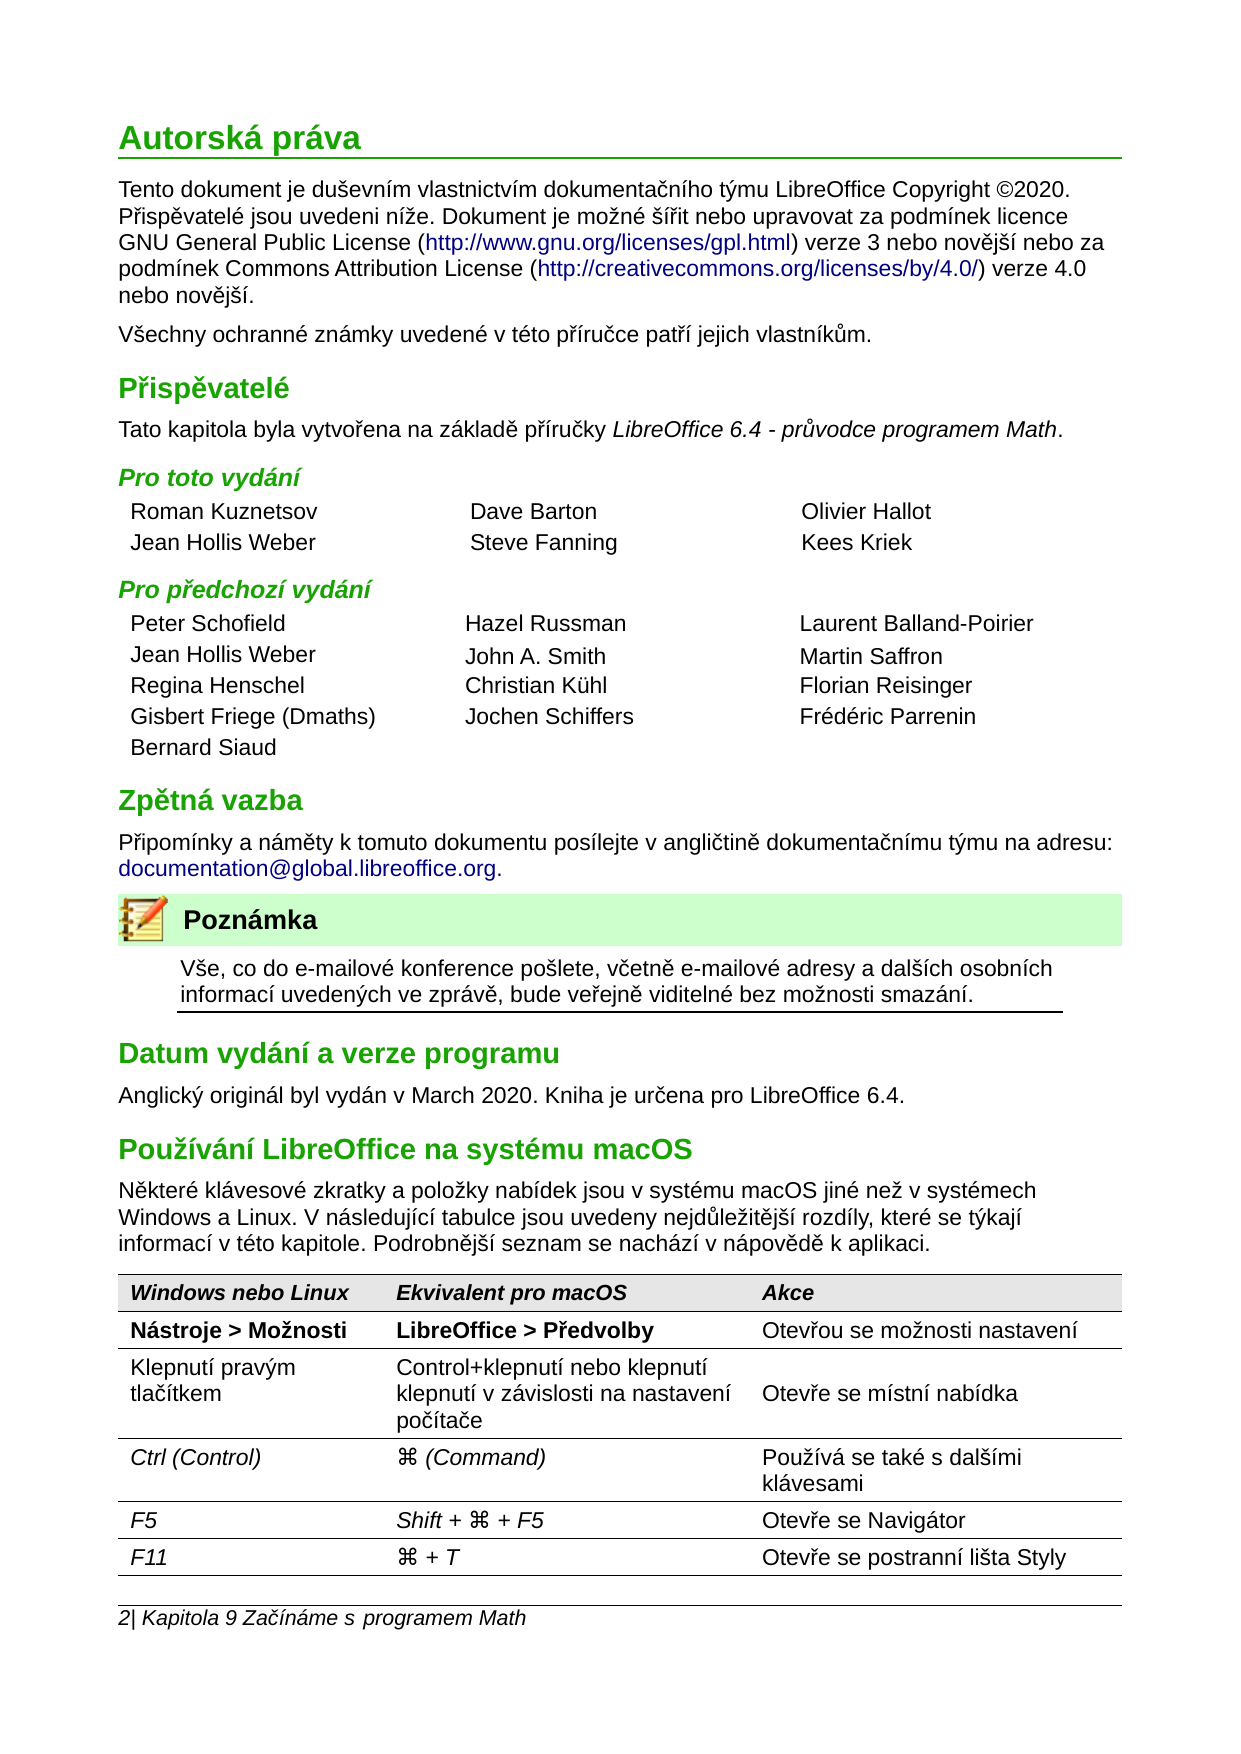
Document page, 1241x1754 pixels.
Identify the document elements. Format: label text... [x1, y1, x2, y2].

table_cell Jochen Schiffers [453, 703, 787, 733]
subtitle Používání LibreOffice na systému macOS [118, 1132, 1122, 1165]
table_cell Bernard Siaud [118, 734, 453, 760]
table_cell F5 [118, 1502, 384, 1538]
table_cell Florian Reisinger [788, 672, 1122, 703]
table_cell Jean Hollis Weber [118, 641, 453, 672]
subtitle Autorská práva [118, 118, 1122, 157]
table_cell Otevře se Navigátor [750, 1502, 1122, 1538]
table_cell ⌘ + T [384, 1539, 750, 1574]
table_cell LibreOffice > Předvolby [384, 1312, 750, 1348]
text Anglický originál byl vydán v březnu 2020. Kniha je určena pro LibreOffice 6.4. [118, 1082, 1122, 1108]
table_header Akce [750, 1275, 1122, 1311]
table_cell Nástroje > Možnosti [118, 1312, 384, 1348]
table_cell Steve Fanning [458, 529, 789, 555]
table_cell Jean Hollis Weber [118, 529, 458, 555]
table_cell Otevřou se možnosti nastavení [750, 1312, 1122, 1348]
text Všechny ochranné známky uvedené v této příručce patří jejich vlastníkům. [118, 321, 1122, 347]
table_cell Shift + ⌘ + F5 [384, 1502, 750, 1538]
table_header Roman Kuznetsov [118, 498, 458, 528]
subtitle Přispěvatelé [118, 371, 1122, 404]
table_header Laurent Balland-Poirier [788, 610, 1122, 641]
subtitle Poznámka [118, 902, 1122, 942]
table_cell Používá se také s dalšími klávesami [750, 1439, 1122, 1501]
table_cell Martin Saffron [788, 641, 1122, 672]
table_cell Otevře se místní nabídka [750, 1349, 1122, 1437]
text Vše, co do e-mailové konference pošlete, včetně e-mailové adresy a dalších osobních informací uvedených ve zprávě, bude veřejně viditelné bez možnosti smazání. [177, 952, 1063, 1011]
table_header Olivier Hallot [789, 498, 1122, 528]
text Některé klávesové zkratky a položky nabídek jsou v systému macOS jiné než v systémech Windows a Linux. V následující tabulce jsou uvedeny nejdůležitější rozdíly, které se týkají informací v této kapitole. Podrobnější seznam se nachází v nápovědě k aplikaci. [118, 1177, 1122, 1256]
subtitle Zpětná vazba [118, 783, 1122, 817]
text Připomínky a náměty k tomuto dokumentu posílejte v angličtině dokumentačnímu týmu na adresu: documentation@global.libreoffice.org. [118, 829, 1122, 881]
table_cell Otevře se postranní lišta Styly [750, 1539, 1122, 1574]
table_cell Regina Henschel [118, 672, 453, 703]
table_cell Frédéric Parrenin [788, 703, 1122, 733]
table_header Dave Barton [458, 498, 789, 528]
table_header Peter Schofield [118, 610, 453, 641]
table_cell Control+klepnutí nebo klepnutí klepnutí v závislosti na nastavení počítače [384, 1349, 750, 1437]
table_cell [453, 734, 787, 760]
table_cell Ctrl (Control) [118, 1439, 384, 1501]
text Tento dokument je duševním vlastnictvím dokumentačního týmu LibreOffice Copyright ©2020. Přispěvatelé jsou uvedeni níže. Dokument je možné šířit nebo upravovat za podmínek licence GNU General Public License (http://www.gnu.org/licenses/gpl.html) verze 3 nebo novější nebo za podmínek Commons Attribution License (http://creativecommons.org/licenses/by/4.0/) verze 4.0 nebo novější. [118, 176, 1122, 308]
table_cell John A. Smith [453, 641, 787, 672]
table_header Ekvivalent pro macOS [384, 1275, 750, 1311]
table_cell [788, 734, 1122, 760]
table_header Windows nebo Linux [118, 1275, 384, 1311]
table_cell F11 [118, 1539, 384, 1574]
text Tato kapitola byla vytvořena na základě příručky LibreOffice 6.4 - průvodce programem Math. [118, 416, 1122, 442]
table_header Hazel Russman [453, 610, 787, 641]
table_cell Gisbert Friege (Dmaths) [118, 703, 453, 733]
table_cell Christian Kühl [453, 672, 787, 703]
picture [119, 894, 170, 945]
subtitle Datum vydání a verze programu [118, 1036, 1122, 1070]
table_cell Kees Kriek [789, 529, 1122, 555]
table_cell ⌘ (Command) [384, 1439, 750, 1501]
table_cell Klepnutí pravým tlačítkem [118, 1349, 384, 1437]
subtitle Pro toto vydání [118, 463, 1122, 492]
subtitle Pro předchozí vydání [118, 575, 1122, 604]
